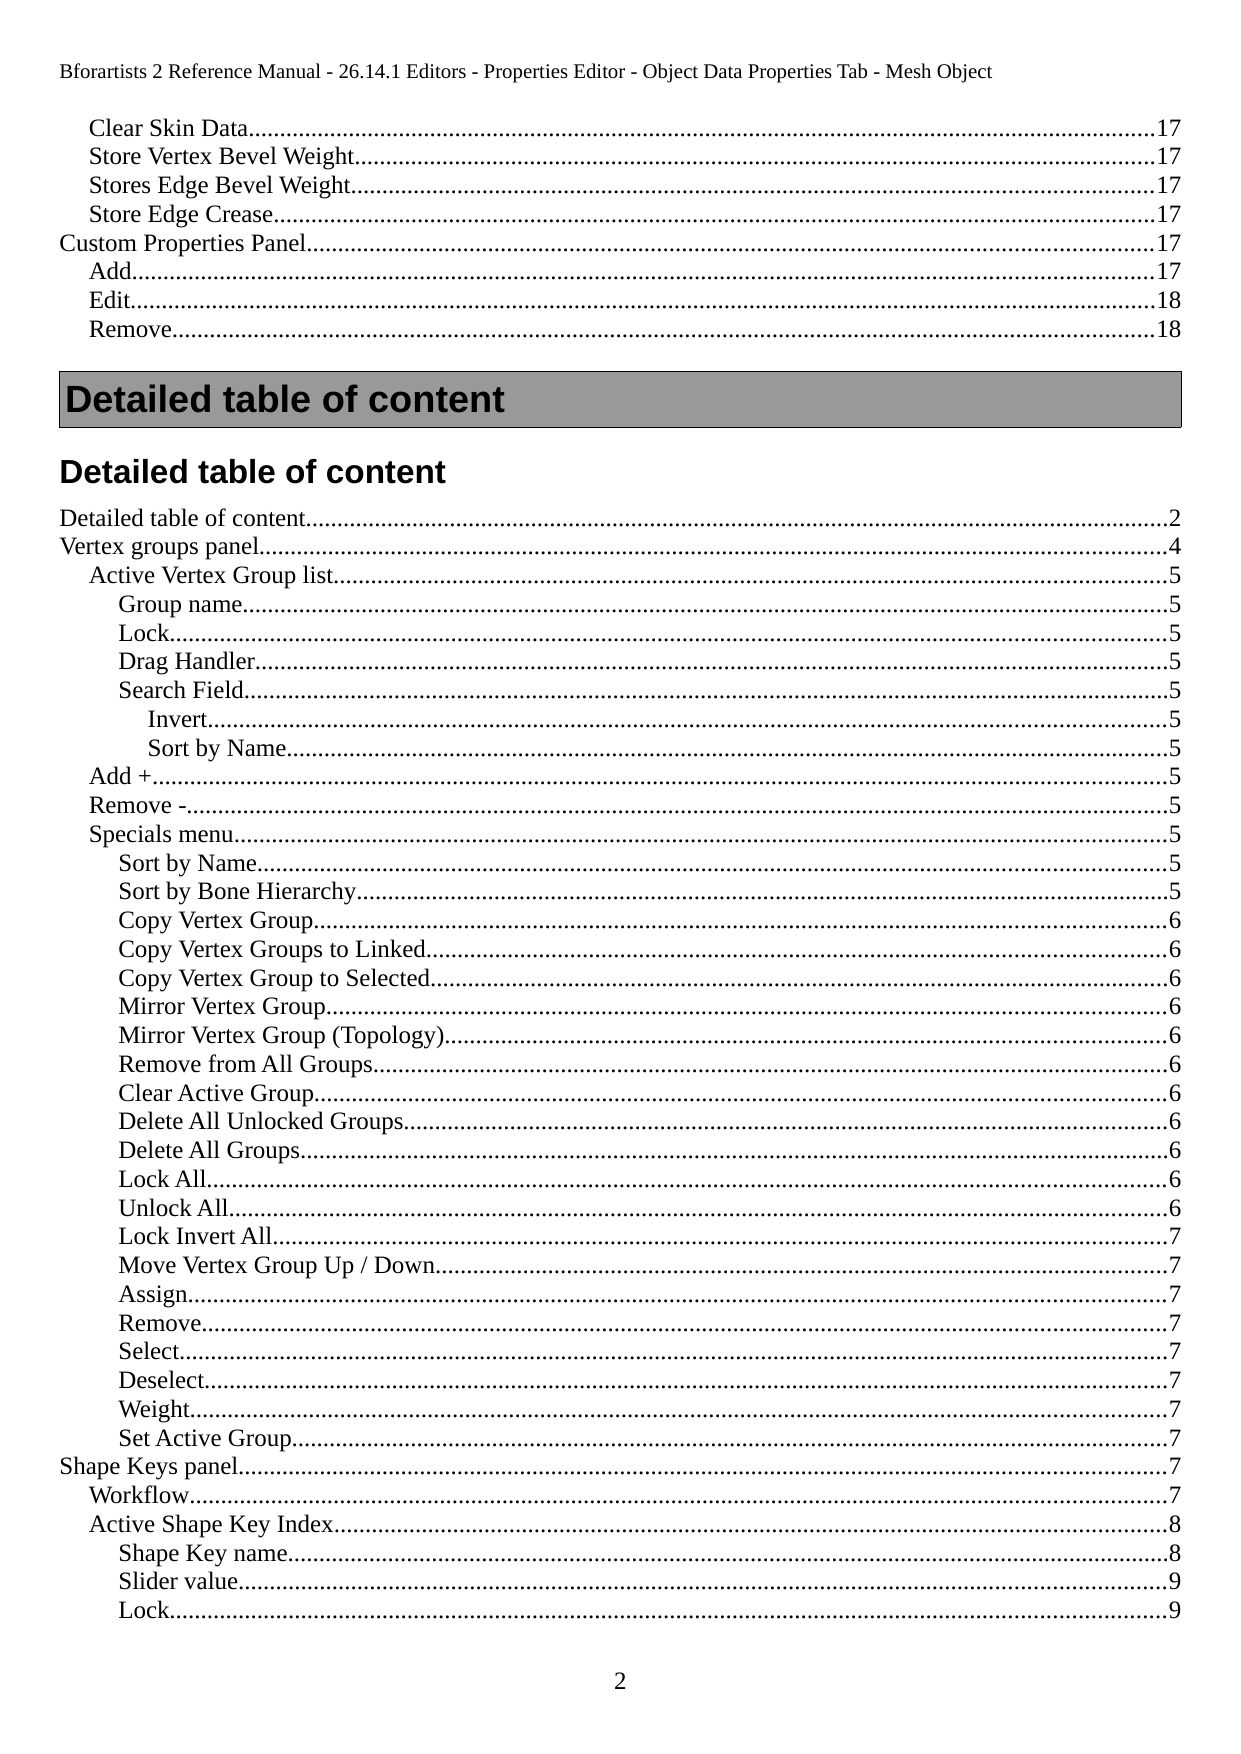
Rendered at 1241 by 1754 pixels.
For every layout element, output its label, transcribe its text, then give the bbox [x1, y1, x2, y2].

text Copy Vertex Group 6 [118, 905, 1181, 934]
text Set Active Group 7 [118, 1423, 1181, 1451]
text Clear Active Group 6 [118, 1078, 1181, 1106]
text Slider value 9 [118, 1566, 1181, 1595]
text Mirror Vertex Group (Topology) 6 [118, 1020, 1181, 1049]
text Copy Vertex Group to Selected 6 [118, 963, 1181, 991]
text Delete All Groups 6 [118, 1135, 1181, 1164]
text Weight 7 [118, 1394, 1181, 1423]
text Active Vertex Group list 5 [88, 560, 1181, 589]
text Lock All 6 [118, 1164, 1181, 1193]
text Add + 5 [88, 761, 1181, 790]
text Assign 7 [118, 1279, 1181, 1308]
text Stores Edge Bevel Weight 17 [88, 170, 1181, 199]
text Remove from All Groups 6 [118, 1049, 1181, 1078]
text Delete All Unlocked Groups 6 [118, 1106, 1181, 1135]
text Remove - 5 [88, 790, 1181, 819]
text Lock Invert All 7 [118, 1221, 1181, 1250]
text Workflow 7 [88, 1480, 1181, 1509]
subtitle Detailed table of content [59, 452, 1181, 490]
text Select 7 [118, 1336, 1181, 1365]
text Remove 7 [118, 1308, 1181, 1336]
text Sort by Name 5 [147, 733, 1181, 761]
text Store Vertex Bevel Weight 17 [88, 141, 1181, 170]
text Sort by Name 5 [118, 848, 1181, 876]
text Drag Handler 5 [118, 646, 1181, 675]
text Mirror Vertex Group 6 [118, 991, 1181, 1020]
text Invert 5 [147, 704, 1181, 733]
text Search Field 5 [118, 675, 1181, 704]
text Move Vertex Group Up / Down 7 [118, 1250, 1181, 1279]
text Lock 9 [118, 1595, 1181, 1624]
text Vertex groups panel 4 [59, 531, 1181, 560]
table_header Detailed table of content [60, 372, 1181, 427]
text Copy Vertex Groups to Linked 6 [118, 934, 1181, 963]
text Custom Properties Panel 17 [59, 228, 1181, 256]
text Group name 5 [118, 589, 1181, 618]
text Remove 18 [88, 314, 1181, 343]
text Store Edge Crease 17 [88, 199, 1181, 228]
text Sort by Bone Hierarchy 5 [118, 876, 1181, 905]
text Active Shape Key Index 8 [88, 1509, 1181, 1538]
text Clear Skin Data 17 [88, 113, 1181, 141]
text Shape Keys panel 7 [59, 1451, 1181, 1480]
text Edit 18 [88, 285, 1181, 314]
text Shape Key name 8 [118, 1538, 1181, 1566]
text Detailed table of content 2 [59, 503, 1181, 531]
text Lock 5 [118, 618, 1181, 646]
text Add 17 [88, 256, 1181, 285]
text Unlock All 6 [118, 1193, 1181, 1221]
text Deselect 7 [118, 1365, 1181, 1394]
text Specials menu 5 [88, 819, 1181, 848]
